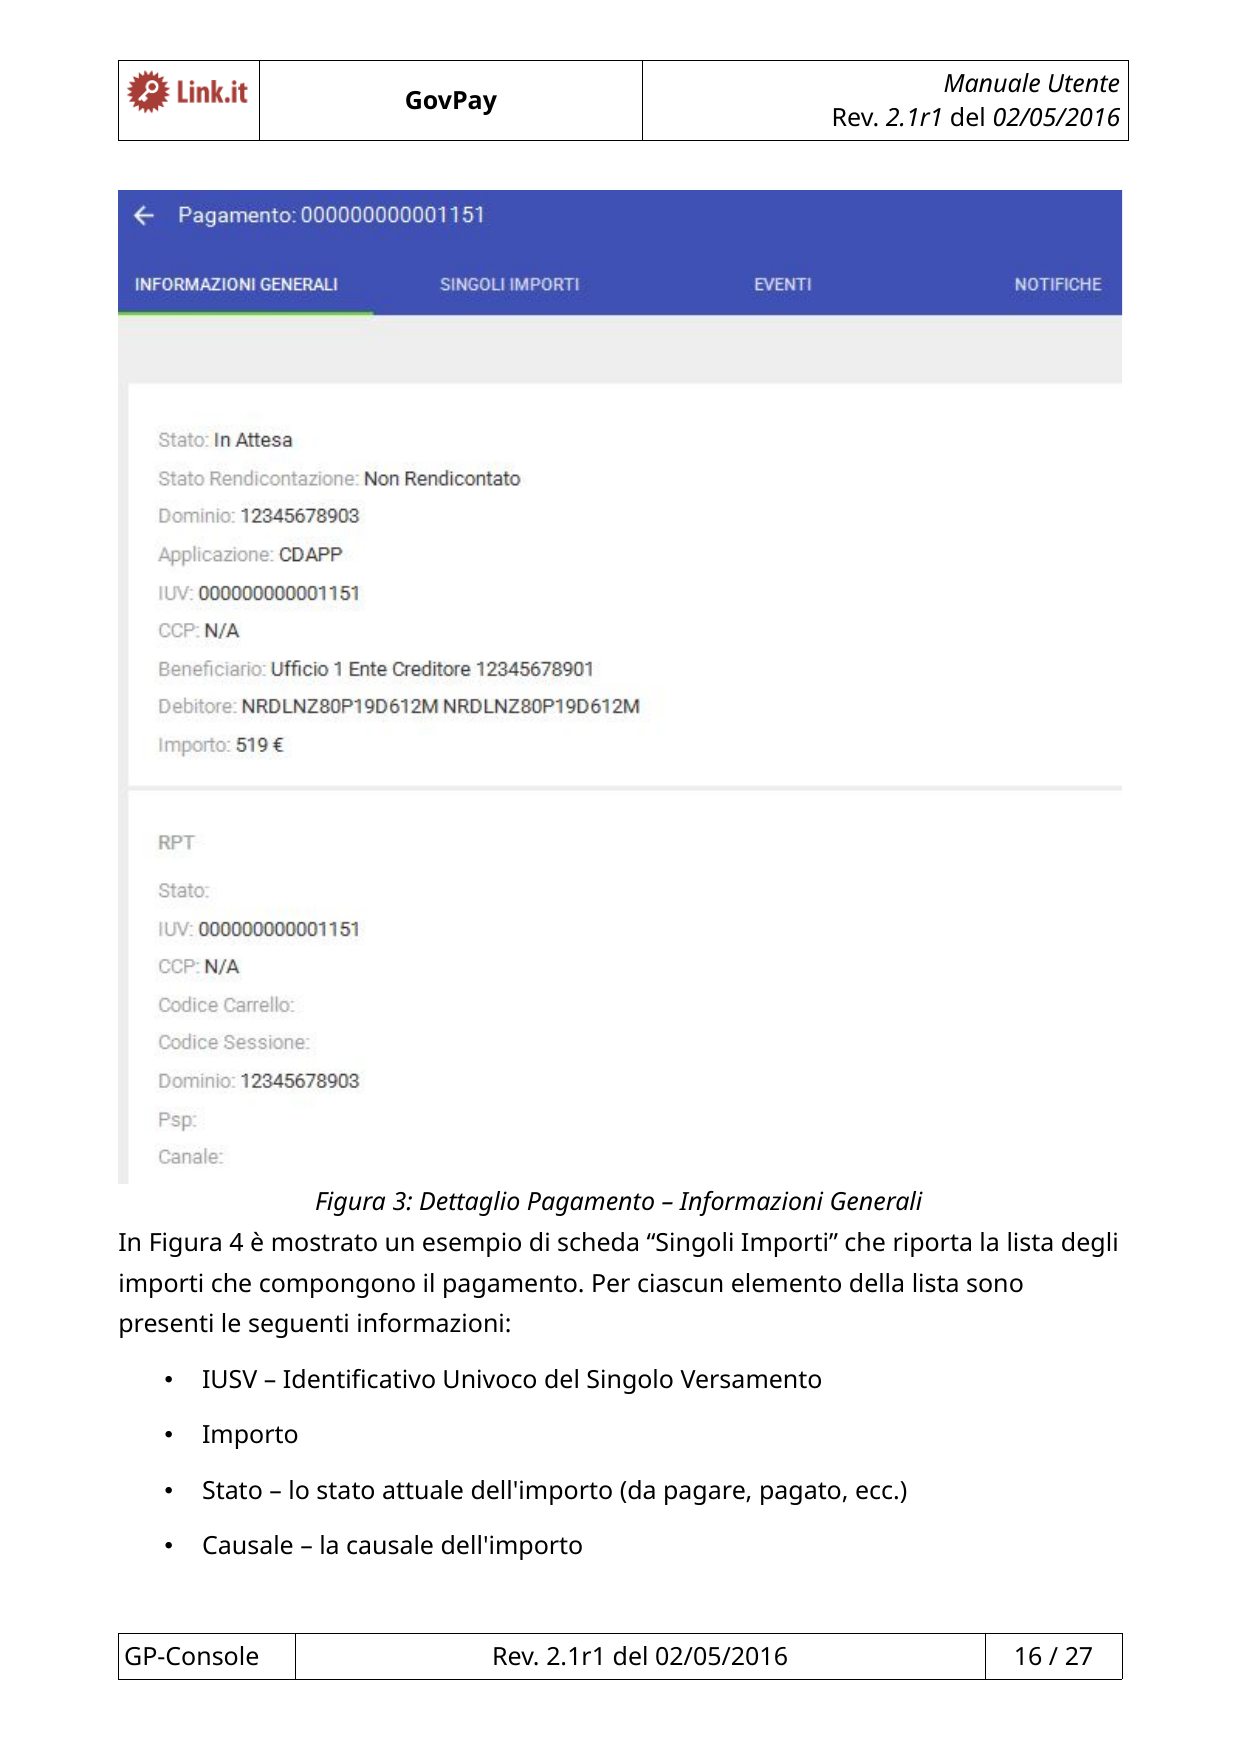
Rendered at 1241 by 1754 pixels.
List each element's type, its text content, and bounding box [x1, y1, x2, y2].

list Causale – la causale dell'importo [164, 1528, 1122, 1562]
list Stato – lo stato attuale dell'importo (da pagare, pagato, ecc.) [164, 1472, 1122, 1506]
picture [123, 65, 254, 119]
list Importo [164, 1417, 1122, 1451]
text Figura 3: Dettaglio Pagamento – Informazioni Generali [118, 1184, 1122, 1218]
list IUSV – Identificativo Univoco del Singolo Versamento [164, 1361, 1122, 1396]
text In Figura 4 è mostrato un esempio di scheda “Singoli Importi” che riporta la lista degli importi che compongono il pagamento. Per ciascun elemento della lista sono presenti le seguenti informazioni: [118, 1218, 1122, 1340]
picture [118, 190, 1123, 1184]
text [118, 178, 1122, 190]
